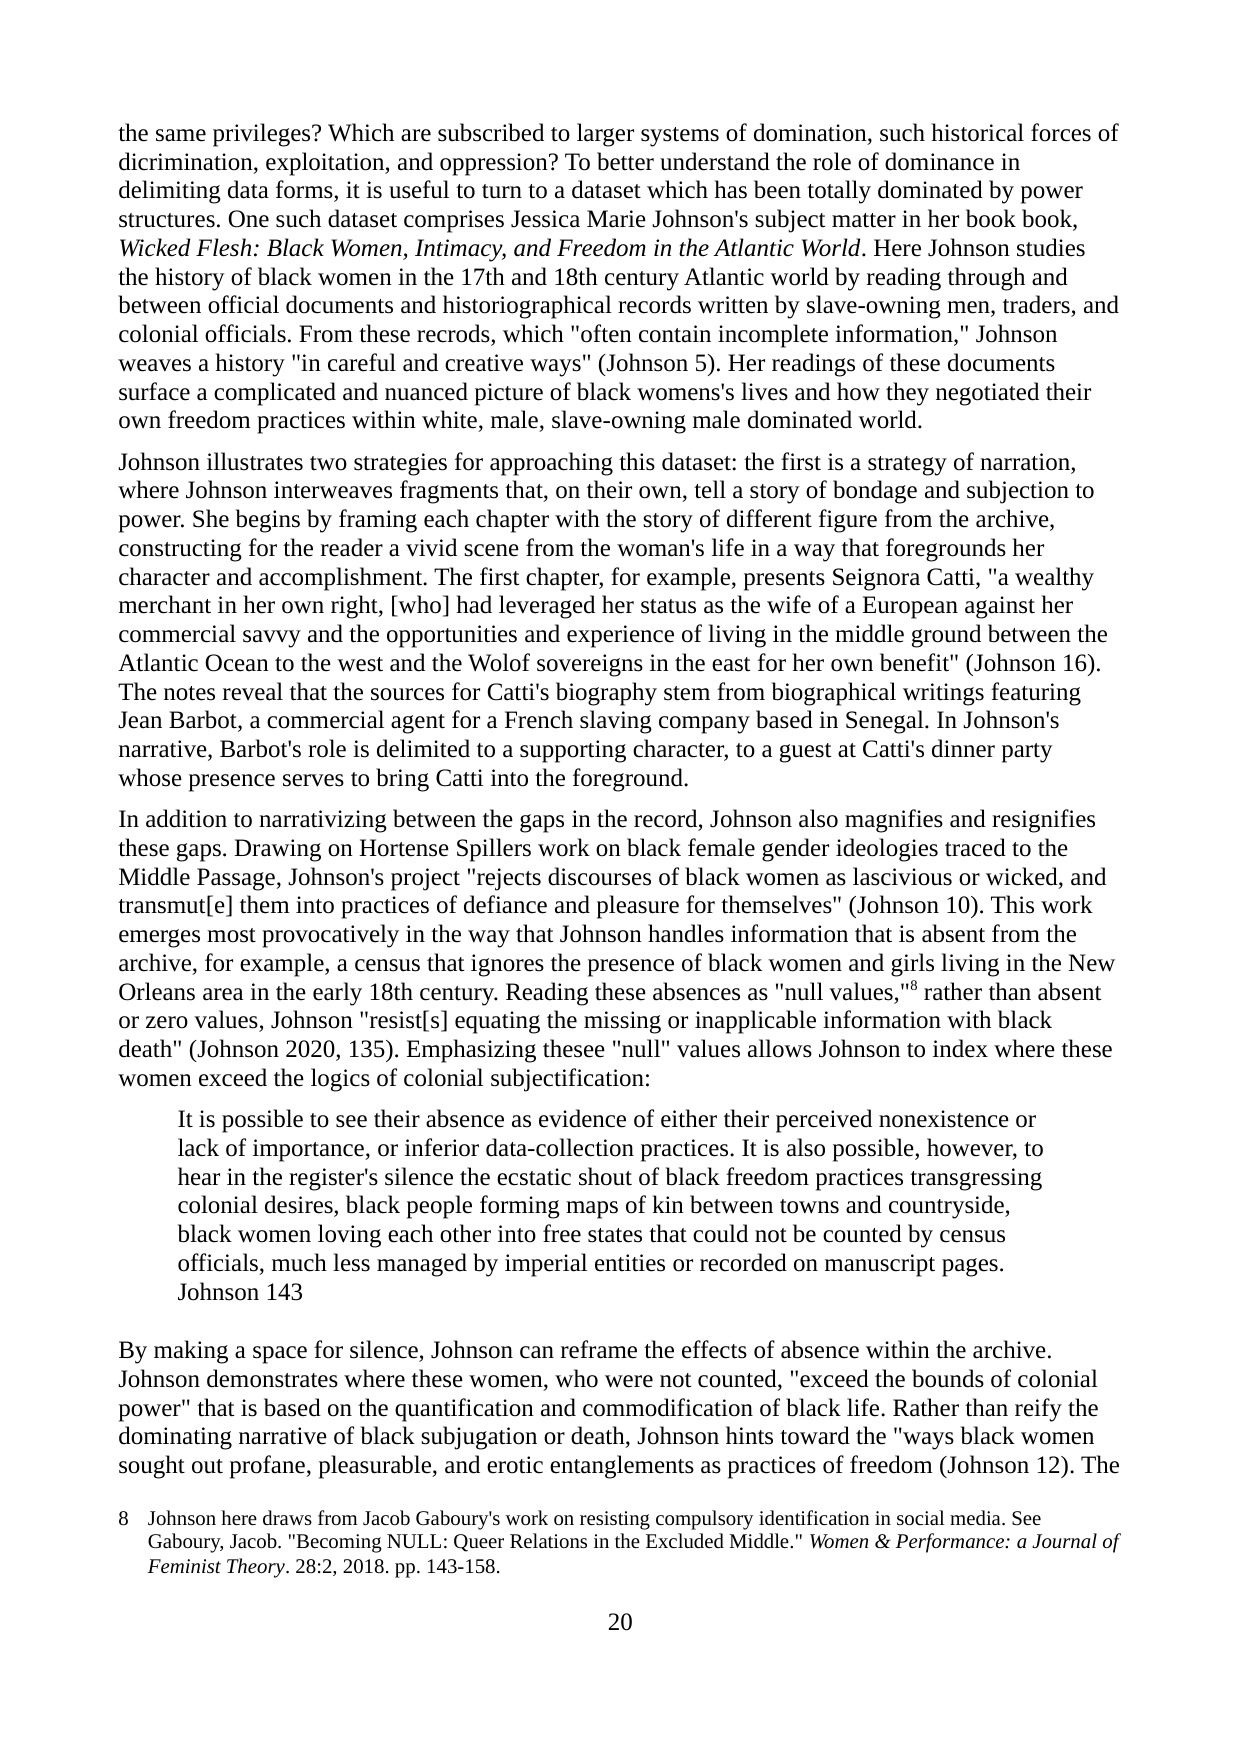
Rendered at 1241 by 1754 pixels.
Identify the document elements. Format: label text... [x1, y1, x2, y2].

text By making a space for silence, Johnson can reframe the effects of absence within the archive. Johnson demonstrates where these women, who were not counted, "exceed the bounds of colonial power" that is based on the quantification and commodification of black life. Rather than reify the dominating narrative of black subjugation or death, Johnson hints toward the "ways black women sought out profane, pleasurable, and erotic entanglements as practices of freedom (Johnson 12). The [118, 1335, 1122, 1479]
text Johnson here draws from Jacob Gaboury's work on resisting compulsory identification in social media. See Gaboury, Jacob. "Becoming NULL: Queer Relations in the Excluded Middle." Women & Performance: a Journal of Feminist Theory. 28:2, 2018. pp. 143-158. [118, 1505, 1122, 1578]
text Johnson illustrates two strategies for approaching this dataset: the first is a strategy of narration, where Johnson interweaves fragments that, on their own, tell a story of bondage and subjection to power. She begins by framing each chapter with the story of different figure from the archive, constructing for the reader a vivid scene from the woman's life in a way that foregrounds her character and accomplishment. The first chapter, for example, presents Seignora Catti, "a wealthy merchant in her own right, [who] had leveraged her status as the wife of a European against her commercial savvy and the opportunities and experience of living in the middle ground between the Atlantic Ocean to the west and the Wolof sovereigns in the east for her own benefit" (Johnson 16). The notes reveal that the sources for Catti's biography stem from biographical writings featuring Jean Barbot, a commercial agent for a French slaving company based in Senegal. In Johnson's narrative, Barbot's role is delimited to a supporting character, to a guest at Catti's dinner party whose presence serves to bring Catti into the foreground. [118, 447, 1122, 792]
text the same privileges? Which are subscribed to larger systems of domination, such historical forces of dicrimination, exploitation, and oppression? To better understand the role of dominance in delimiting data forms, it is useful to turn to a dataset which has been totally dominated by power structures. One such dataset comprises Jessica Marie Johnson's subject matter in her book book, Wicked Flesh: Black Women, Intimacy, and Freedom in the Atlantic World. Here Johnson studies the history of black women in the 17th and 18th century Atlantic world by reading through and between official documents and historiographical records written by slave-owning men, traders, and colonial officials. From these recrods, which "often contain incomplete information," Johnson weaves a history "in careful and creative ways" (Johnson 5). Her readings of these documents surface a complicated and nuanced picture of black womens's lives and how they negotiated their own freedom practices within white, male, slave-owning male dominated world. [118, 118, 1122, 434]
text In addition to narrativizing between the gaps in the record, Johnson also magnifies and resignifies these gaps. Drawing on Hortense Spillers work on black female gender ideologies traced to the Middle Passage, Johnson's project "rejects discourses of black women as lascivious or wicked, and transmut[e] them into practices of defiance and pleasure for themselves" (Johnson 10). This work emerges most provocatively in the way that Johnson handles information that is absent from the archive, for example, a census that ignores the presence of black women and girls living in the New Orleans area in the early 18th century. Reading these absences as "null values," rather than absent or zero values, Johnson "resist[s] equating the missing or inapplicable information with black death" (Johnson 2020, 135). Emphasizing thesee "null" values allows Johnson to index where these women exceed the logics of colonial subjectification: [118, 804, 1122, 1092]
text It is possible to see their absence as evidence of either their perceived nonexistence or lack of importance, or inferior data-collection practices. It is also possible, however, to hear in the register's silence the ecstatic shout of black freedom practices transgressing colonial desires, black people forming maps of kin between towns and countryside, black women loving each other into free states that could not be counted by census officials, much less managed by imperial entities or recorded on manuscript pages. Johnson 143 [177, 1104, 1063, 1306]
